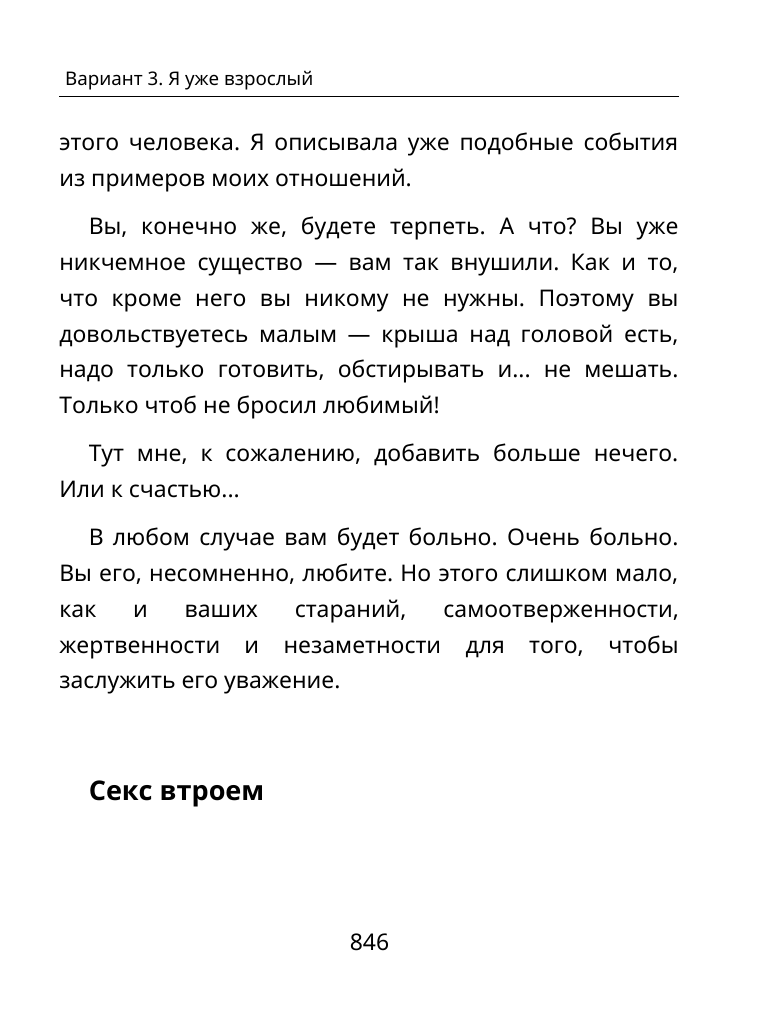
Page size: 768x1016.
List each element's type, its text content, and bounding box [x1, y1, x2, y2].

text В любом случае вам будет больно. Очень больно. Вы его, несомненно, любите. Но этого слишком мало, как и ваших стараний, самоотверженности, жертвенности и незаметности для того, чтобы заслужить его уважение. [59, 521, 679, 696]
text Тут мне, к сожалению, добавить больше нечего. Или к счастью... [59, 437, 679, 504]
text этого человека. Я описывала уже подобные события из примеров моих отношений. [59, 126, 679, 193]
text Вы, конечно же, будете терпеть. А что? Вы уже никчемное существо — вам так внушили. Как и то, что кроме него вы никому не нужны. Поэтому вы довольствуетесь малым — крыша над головой есть, надо только готовить, обстирывать и... не мешать. Только чтоб не бросил любимый! [59, 210, 679, 421]
subtitle Секс втроем [59, 771, 679, 808]
